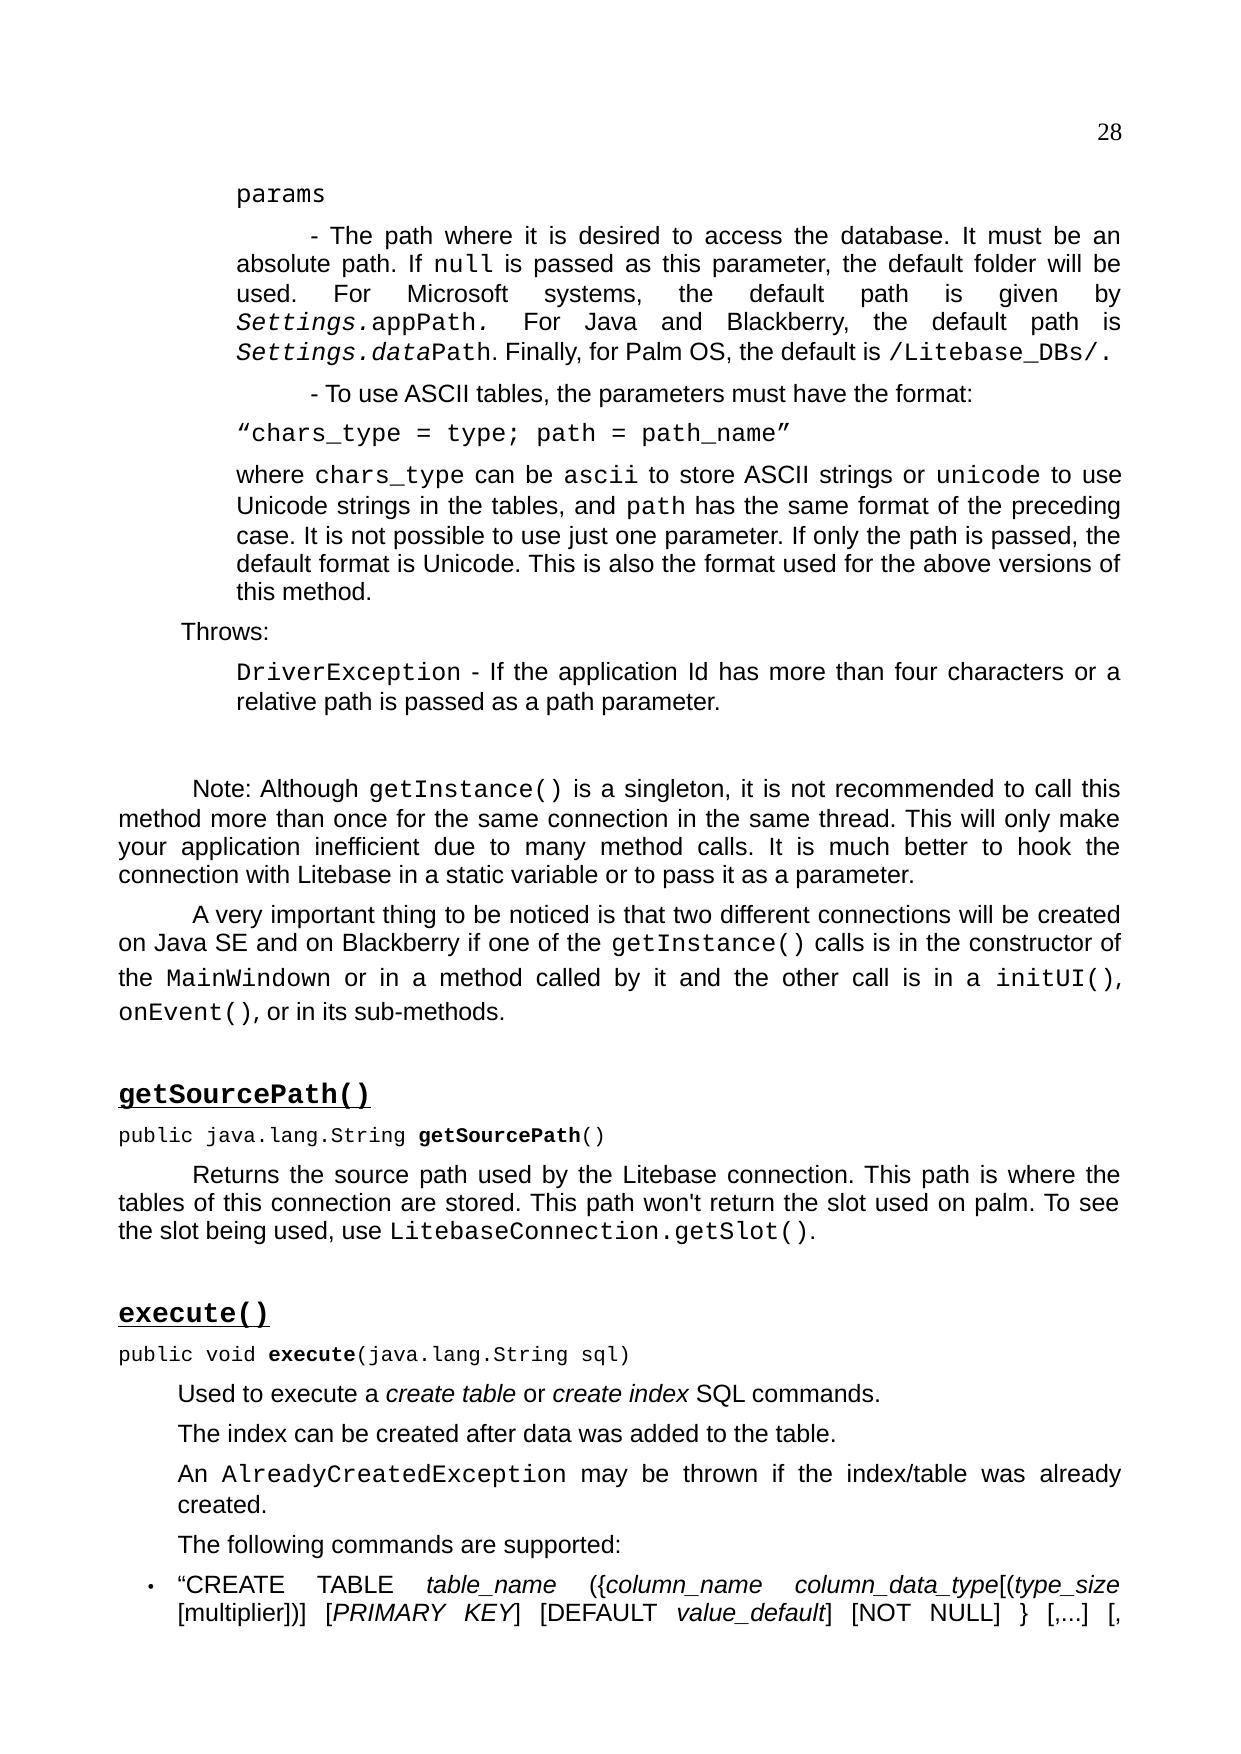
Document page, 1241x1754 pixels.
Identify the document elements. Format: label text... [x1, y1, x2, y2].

list “chars_type = type; path = path_name” [236, 421, 1122, 449]
list params [236, 175, 1122, 209]
text public void execute(java.lang.String sql) [118, 1344, 1122, 1367]
list A very important thing to be noticed is that two different connections will be created on Java SE and on Blackberry if one of the getInstance() calls is in the constructor of the MainWindown or in a method called by it and the other call is in a initUI(), onEvent(), or in its sub-methods. [118, 901, 1122, 1028]
list Note: Although getInstance() is a singleton, it is not recommended to call this method more than once for the same connection in the same thread. This will only make your application inefficient due to many method calls. It is much better to hook the connection with Litebase in a static variable or to pass it as a parameter. [118, 775, 1122, 889]
list Used to execute a create table or create index SQL commands. [177, 1380, 1122, 1408]
list “CREATE TABLE table_name ({column_name column_data_type[(type_size [multiplier])] [PRIMARY KEY] [DEFAULT value_default] [NOT NULL] } [,...] [, [148, 1571, 1122, 1627]
subtitle execute() [118, 1299, 1122, 1331]
text public java.lang.String getSourcePath() [118, 1125, 1122, 1148]
list DriverException - If the application Id has more than four characters or a relative path is passed as a path parameter. [236, 658, 1122, 716]
list where chars_type can be ascii to store ASCII strings or unicode to use Unicode strings in the tables, and path has the same format of the preceding case. It is not possible to use just one parameter. If only the path is passed, the default format is Unicode. This is also the format used for the above versions of this method. [236, 461, 1122, 605]
list Throws: [118, 618, 1122, 646]
list The index can be created after data was added to the table. [177, 1420, 1122, 1448]
list The following commands are supported: [177, 1531, 1122, 1559]
list An AlreadyCreatedException may be thrown if the index/table was already created. [177, 1460, 1122, 1518]
subtitle getSourcePath() [118, 1080, 1122, 1112]
list - To use ASCII tables, the parameters must have the format: [236, 380, 1122, 408]
list - The path where it is desired to access the database. It must be an absolute path. If null is passed as this parameter, the default folder will be used. For Microsoft systems, the default path is given by Settings.appPath. For Java and Blackberry, the default path is Settings.dataPath. Finally, for Palm OS, the default is /Litebase_DBs/. [236, 222, 1122, 368]
list Returns the source path used by the Litebase connection. This path is where the tables of this connection are stored. This path won't return the slot used on palm. To see the slot being used, use LitebaseConnection.getSlot(). [118, 1161, 1122, 1247]
